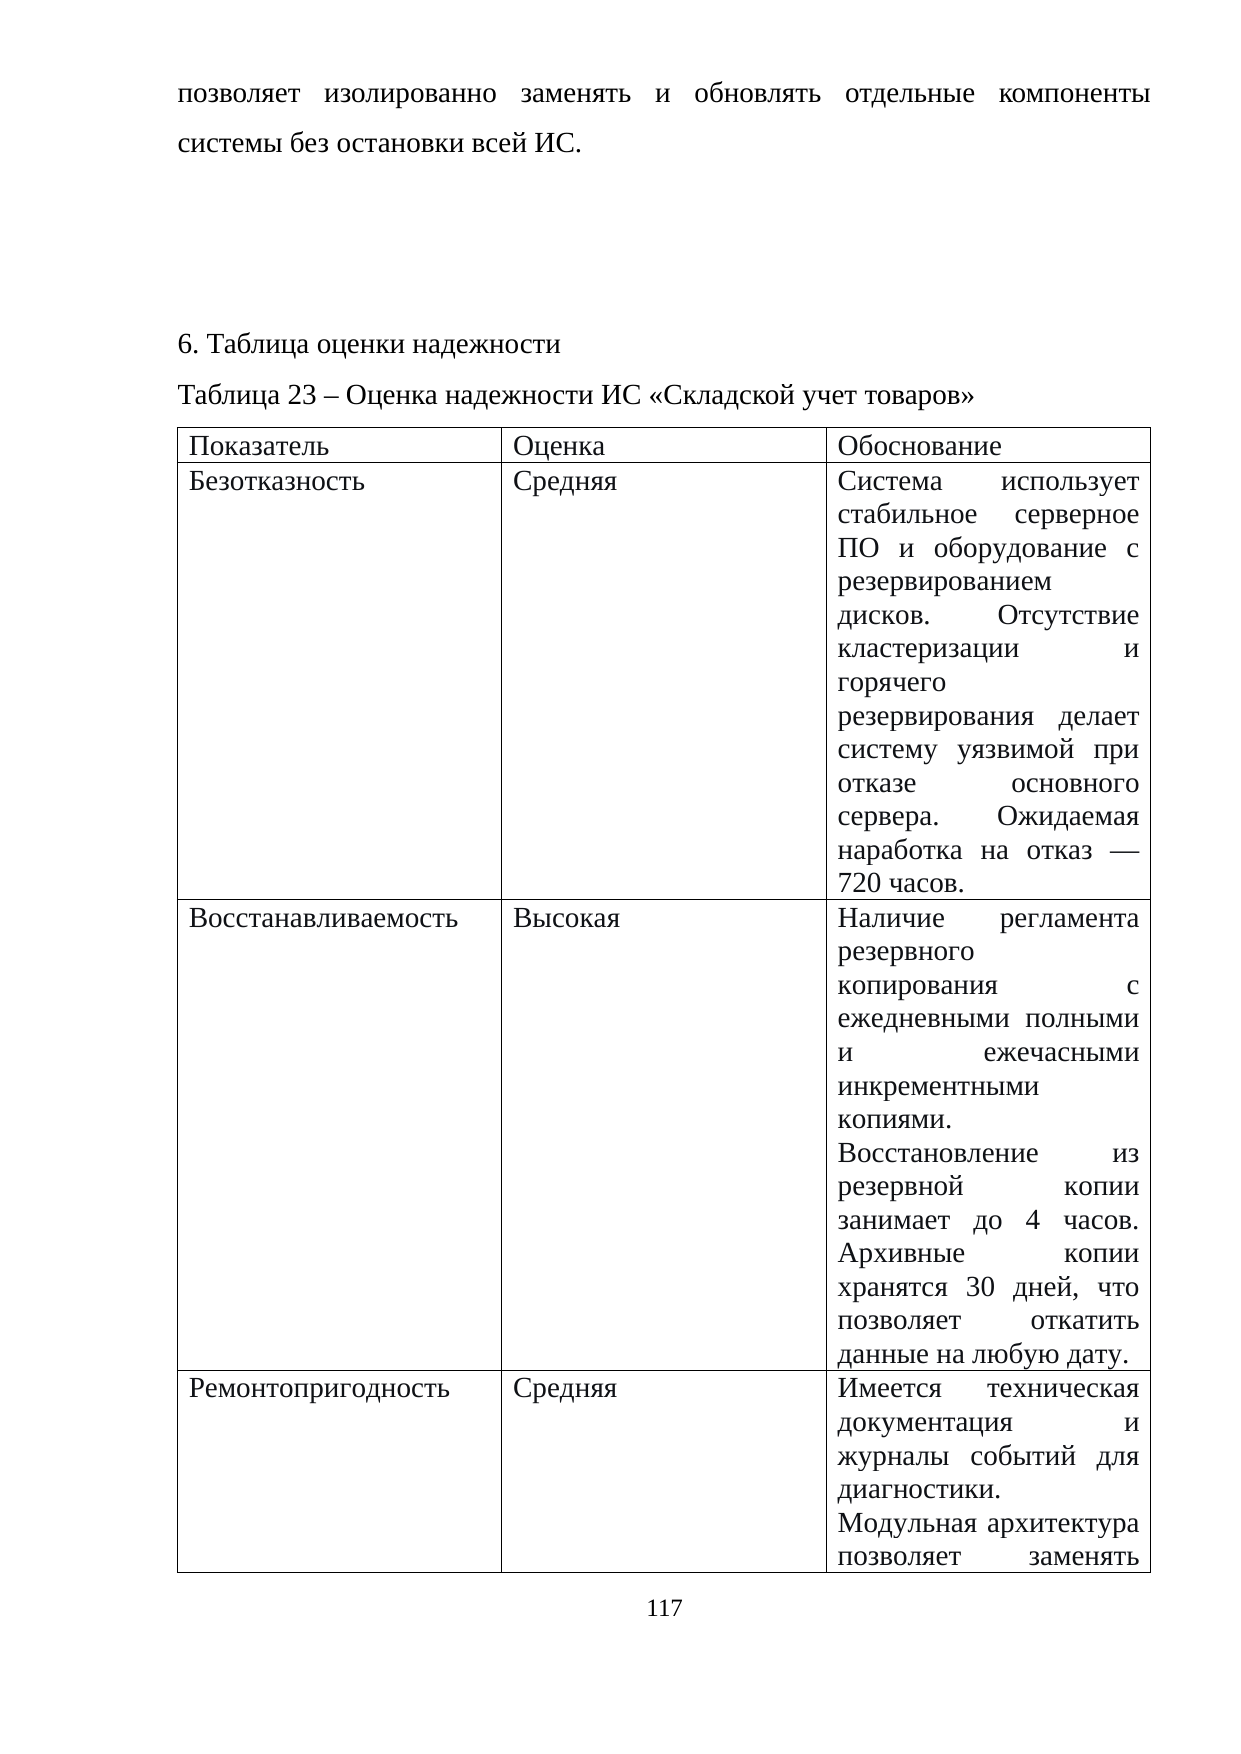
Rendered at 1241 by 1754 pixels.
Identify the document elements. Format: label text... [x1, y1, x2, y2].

table_cell Ремонтопригодность [178, 1371, 501, 1572]
table_cell Безотказность [178, 463, 501, 899]
table_header Показатель [178, 428, 501, 462]
text позволяет изолированно заменять и обновлять отдельные компоненты системы без остановки всей ИС. [177, 75, 1152, 159]
table_cell Высокая [502, 900, 826, 1369]
table_cell Наличие регламента резервного копирования с ежедневными полными и ежечасными инкрементными копиями. Восстановление из резервной копии занимает до 4 часов. Архивные копии хранятся 30 дней, что позволяет откатить данные на любую дату. [827, 900, 1150, 1369]
table_cell Имеется техническая документация и журналы событий для диагностики. Модульная архитектура позволяет заменять [827, 1371, 1150, 1572]
table_cell Средняя [502, 1371, 826, 1572]
table_cell Система использует стабильное серверное ПО и оборудование с резервированием дисков. Отсутствие кластеризации и горячего резервирования делает систему уязвимой при отказе основного сервера. Ожидаемая наработка на отказ — 720 часов. [827, 463, 1150, 899]
text Таблица 23 – Оценка надежности ИС «Складской учет товаров» [177, 377, 1152, 410]
table_header Оценка [502, 428, 826, 462]
table_header Обоснование [827, 428, 1150, 462]
text 6. Таблица оценки надежности [177, 327, 1152, 360]
table_cell Восстанавливаемость [178, 900, 501, 1369]
table_cell Средняя [502, 463, 826, 899]
